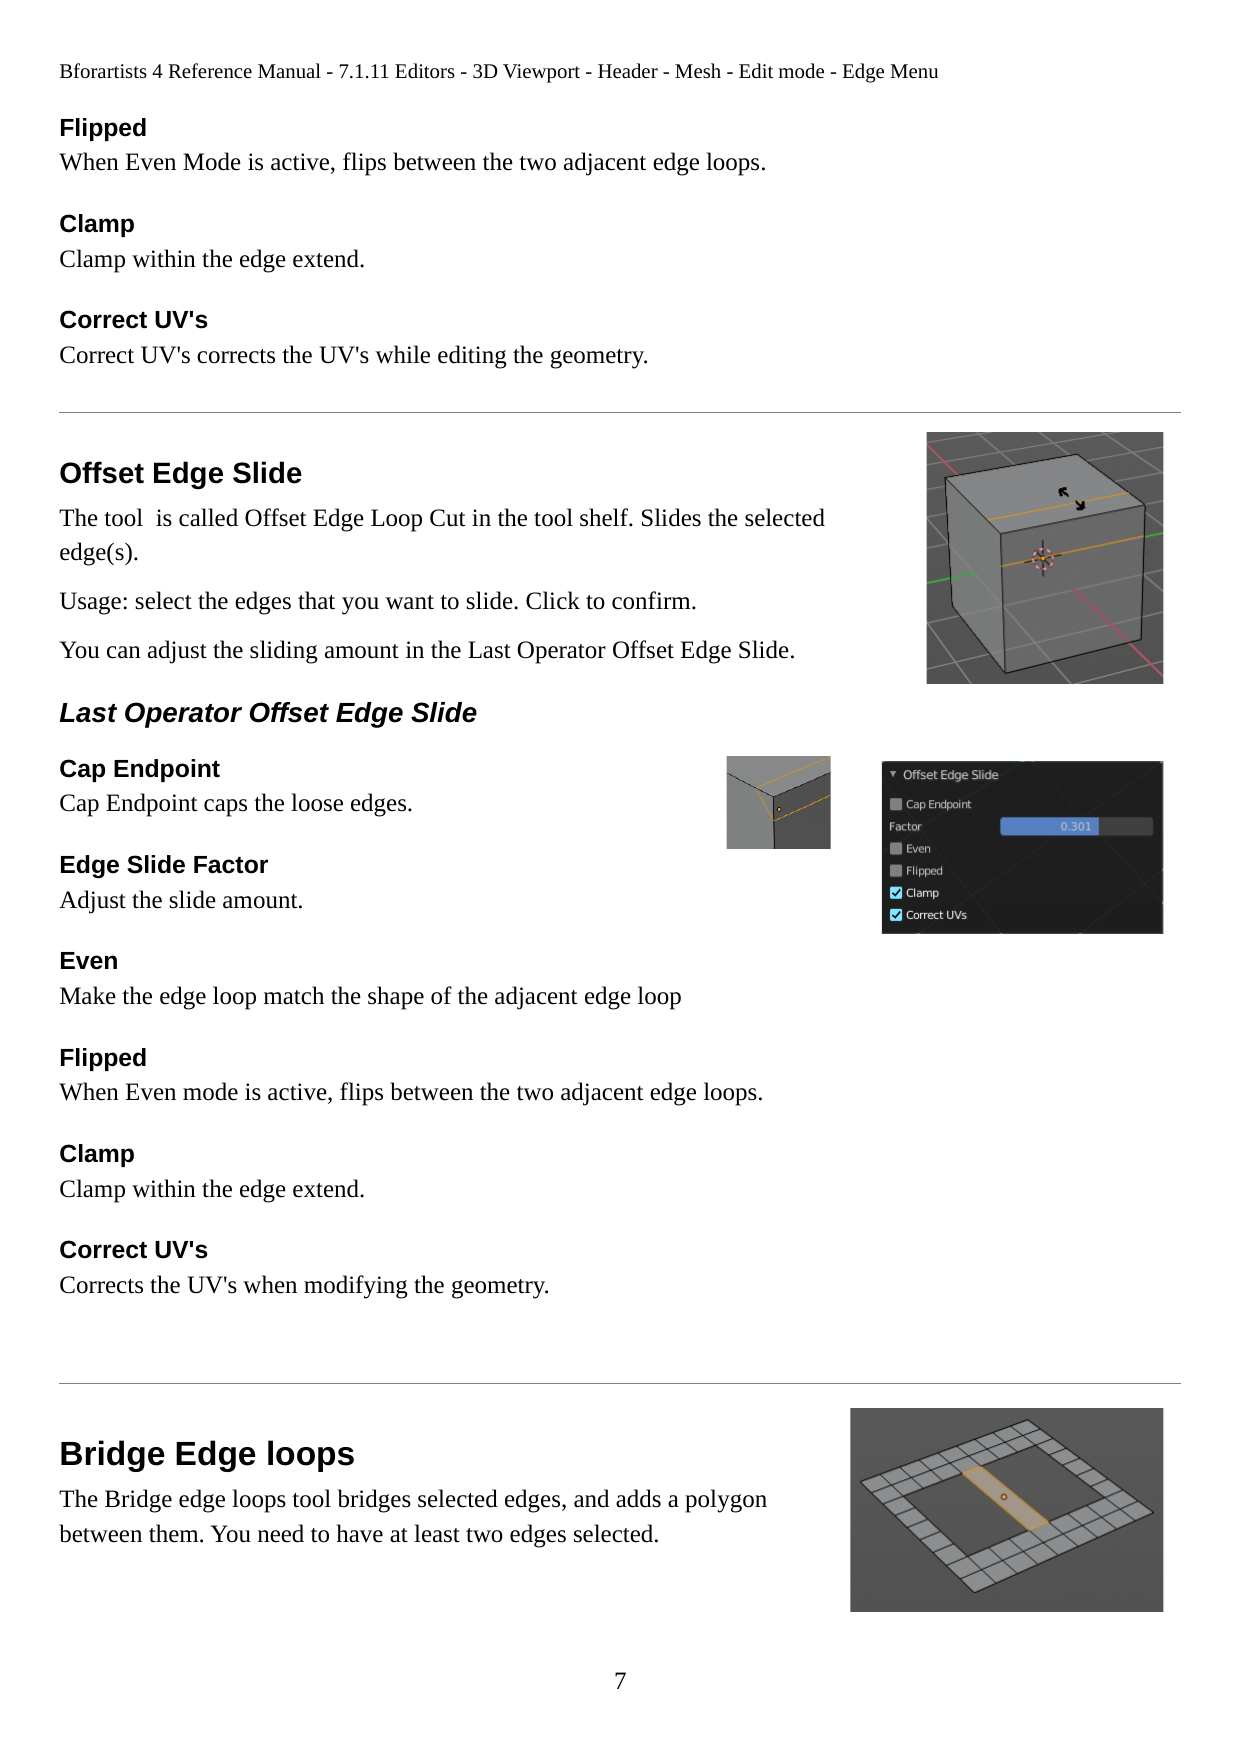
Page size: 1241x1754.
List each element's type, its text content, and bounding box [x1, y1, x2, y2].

subtitle Correct UV's [59, 305, 1181, 334]
text Corrects the UV's when modifying the geometry. [59, 1270, 1181, 1299]
subtitle [1164, 456, 1181, 490]
subtitle Even [59, 946, 1181, 975]
text When Even Mode is active, flips between the two adjacent edge loops. [59, 147, 1181, 176]
picture [881, 761, 1164, 934]
picture [850, 1408, 1164, 1612]
subtitle [1164, 850, 1181, 878]
text You can adjust the sliding amount in the Last Operator Offset Edge Slide. [59, 635, 926, 664]
subtitle Last Operator Offset Edge Slide [59, 697, 1181, 729]
subtitle Clamp [59, 1139, 1181, 1168]
text The Bridge edge loops tool bridges selected edges, and adds a polygon between them. You need to have at least two edges selected. [59, 1484, 850, 1548]
text Make the edge loop match the shape of the adjacent edge loop [59, 981, 1181, 1010]
picture [926, 432, 1164, 684]
subtitle Edge Slide Factor [59, 850, 881, 878]
text Adjust the slide amount. [59, 885, 881, 913]
subtitle [1164, 1433, 1181, 1472]
subtitle Clamp [59, 209, 1181, 237]
text [831, 788, 881, 817]
subtitle Flipped [59, 113, 1181, 141]
subtitle Flipped [59, 1043, 1181, 1071]
text Cap Endpoint caps the loose edges. [59, 788, 726, 817]
subtitle Bridge Edge loops [59, 1433, 850, 1472]
text When Even mode is active, flips between the two adjacent edge loops. [59, 1077, 1181, 1106]
text Correct UV's corrects the UV's while editing the geometry. [59, 340, 1181, 369]
text Usage: select the edges that you want to slide. Click to confirm. [59, 586, 926, 615]
subtitle Offset Edge Slide [59, 456, 926, 490]
text Clamp within the edge extend. [59, 1174, 1181, 1203]
text Clamp within the edge extend. [59, 244, 1181, 272]
picture [726, 756, 831, 849]
subtitle Cap Endpoint [59, 754, 1181, 782]
subtitle Correct UV's [59, 1235, 1181, 1264]
text The tool is called Offset Edge Loop Cut in the tool shelf. Slides the selected edge(s). [59, 503, 926, 566]
